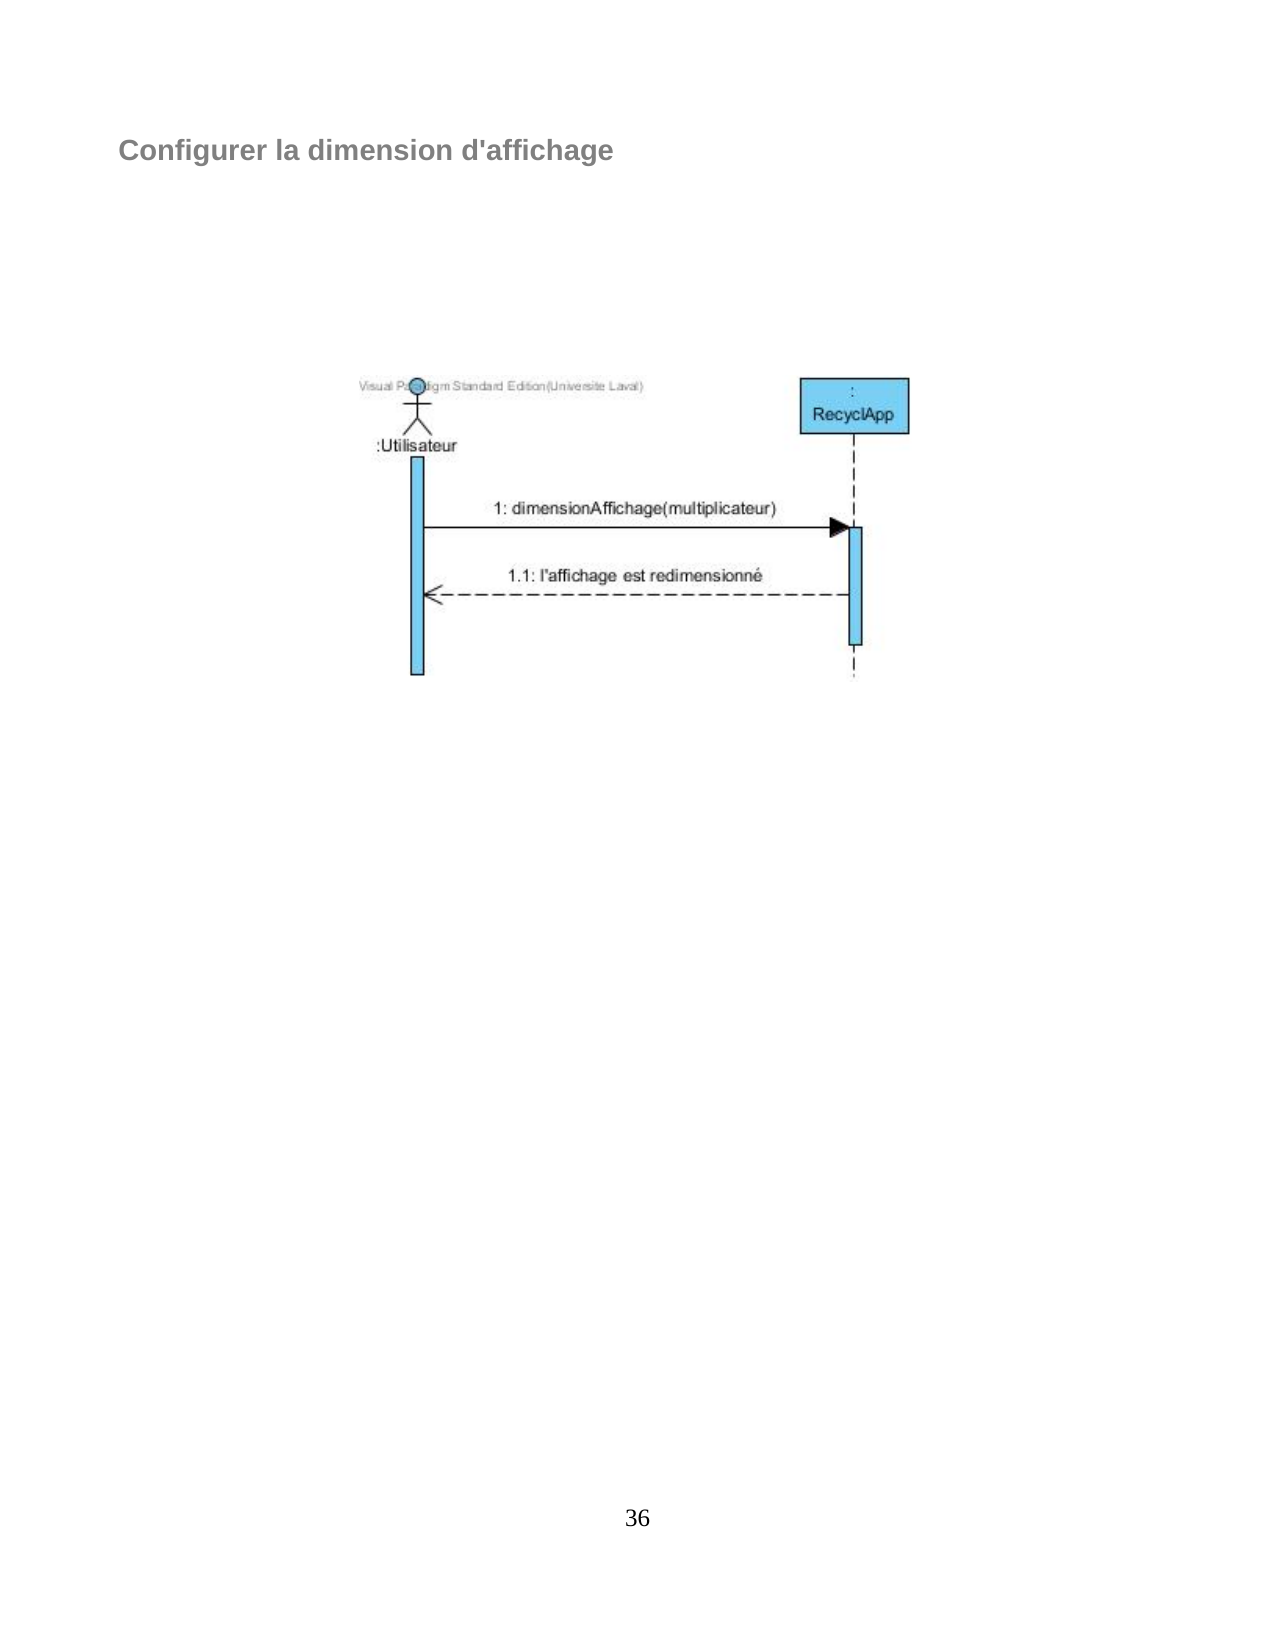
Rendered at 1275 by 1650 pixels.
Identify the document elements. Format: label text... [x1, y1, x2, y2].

subtitle Configurer la dimension d'affichage [118, 133, 1157, 166]
picture [359, 375, 916, 682]
